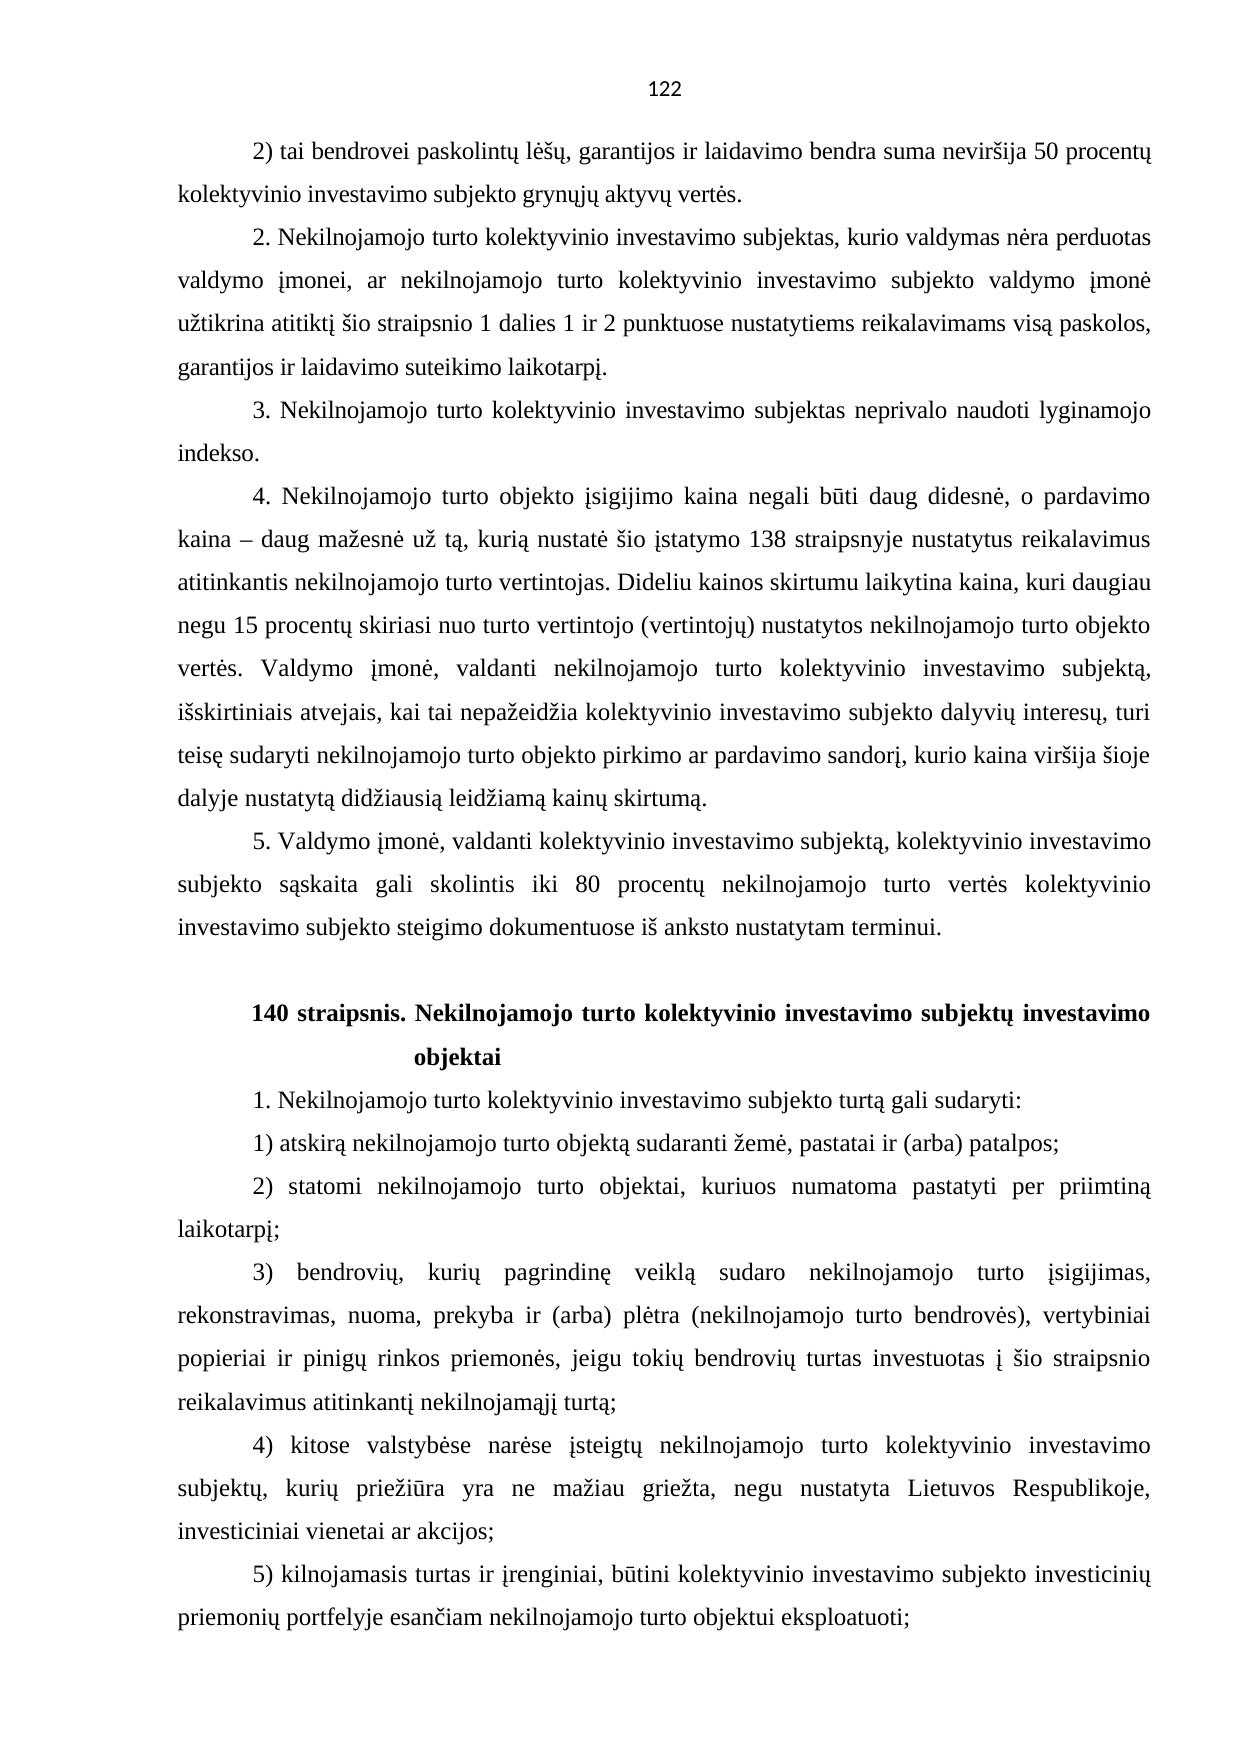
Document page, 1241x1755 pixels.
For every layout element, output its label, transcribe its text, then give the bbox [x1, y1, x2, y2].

text 2. Nekilnojamojo turto kolektyvinio investavimo subjektas, kurio valdymas nėra perduotas valdymo įmonei, ar nekilnojamojo turto kolektyvinio investavimo subjekto valdymo įmonė užtikrina atitiktį šio straipsnio 1 dalies 1 ir 2 punktuose nustatytiems reikalavimams visą paskolos, garantijos ir laidavimo suteikimo laikotarpį. [177, 222, 1152, 380]
text 1. Nekilnojamojo turto kolektyvinio investavimo subjekto turtą gali sudaryti: [177, 1085, 1152, 1113]
text 140 straipsnis. Nekilnojamojo turto kolektyvinio investavimo subjektų investavimo objektai [251, 998, 1152, 1070]
text 5) kilnojamasis turtas ir įrenginiai, būtini kolektyvinio investavimo subjekto investicinių priemonių portfelyje esančiam nekilnojamojo turto objektui eksploatuoti; [177, 1559, 1152, 1631]
text 1) atskirą nekilnojamojo turto objektą sudaranti žemė, pastatai ir (arba) patalpos; [177, 1128, 1152, 1157]
text 4. Nekilnojamojo turto objekto įsigijimo kaina negali būti daug didesnė, o pardavimo kaina – daug mažesnė už tą, kurią nustatė šio įstatymo 138 straipsnyje nustatytus reikalavimus atitinkantis nekilnojamojo turto vertintojas. Dideliu kainos skirtumu laikytina kaina, kuri daugiau negu 15 procentų skiriasi nuo turto vertintojo (vertintojų) nustatytos nekilnojamojo turto objekto vertės. Valdymo įmonė, valdanti nekilnojamojo turto kolektyvinio investavimo subjektą, išskirtiniais atvejais, kai tai nepažeidžia kolektyvinio investavimo subjekto dalyvių interesų, turi teisę sudaryti nekilnojamojo turto objekto pirkimo ar pardavimo sandorį, kurio kaina viršija šioje dalyje nustatytą didžiausią leidžiamą kainų skirtumą. [177, 481, 1152, 812]
text 5. Valdymo įmonė, valdanti kolektyvinio investavimo subjektą, kolektyvinio investavimo subjekto sąskaita gali skolintis iki 80 procentų nekilnojamojo turto vertės kolektyvinio investavimo subjekto steigimo dokumentuose iš anksto nustatytam terminui. [177, 826, 1152, 941]
text 2) tai bendrovei paskolintų lėšų, garantijos ir laidavimo bendra suma neviršija 50 procentų kolektyvinio investavimo subjekto grynųjų aktyvų vertės. [177, 136, 1152, 208]
text 4) kitose valstybėse narėse įsteigtų nekilnojamojo turto kolektyvinio investavimo subjektų, kurių priežiūra yra ne mažiau griežta, negu nustatyta Lietuvos Respublikoje, investiciniai vienetai ar akcijos; [177, 1430, 1152, 1545]
text 3. Nekilnojamojo turto kolektyvinio investavimo subjektas neprivalo naudoti lyginamojo indekso. [177, 395, 1152, 467]
text 3) bendrovių, kurių pagrindinę veiklą sudaro nekilnojamojo turto įsigijimas, rekonstravimas, nuoma, prekyba ir (arba) plėtra (nekilnojamojo turto bendrovės), vertybiniai popieriai ir pinigų rinkos priemonės, jeigu tokių bendrovių turtas investuotas į šio straipsnio reikalavimus atitinkantį nekilnojamąjį turtą; [177, 1257, 1152, 1415]
text 2) statomi nekilnojamojo turto objektai, kuriuos numatoma pastatyti per priimtiną laikotarpį; [177, 1171, 1152, 1243]
